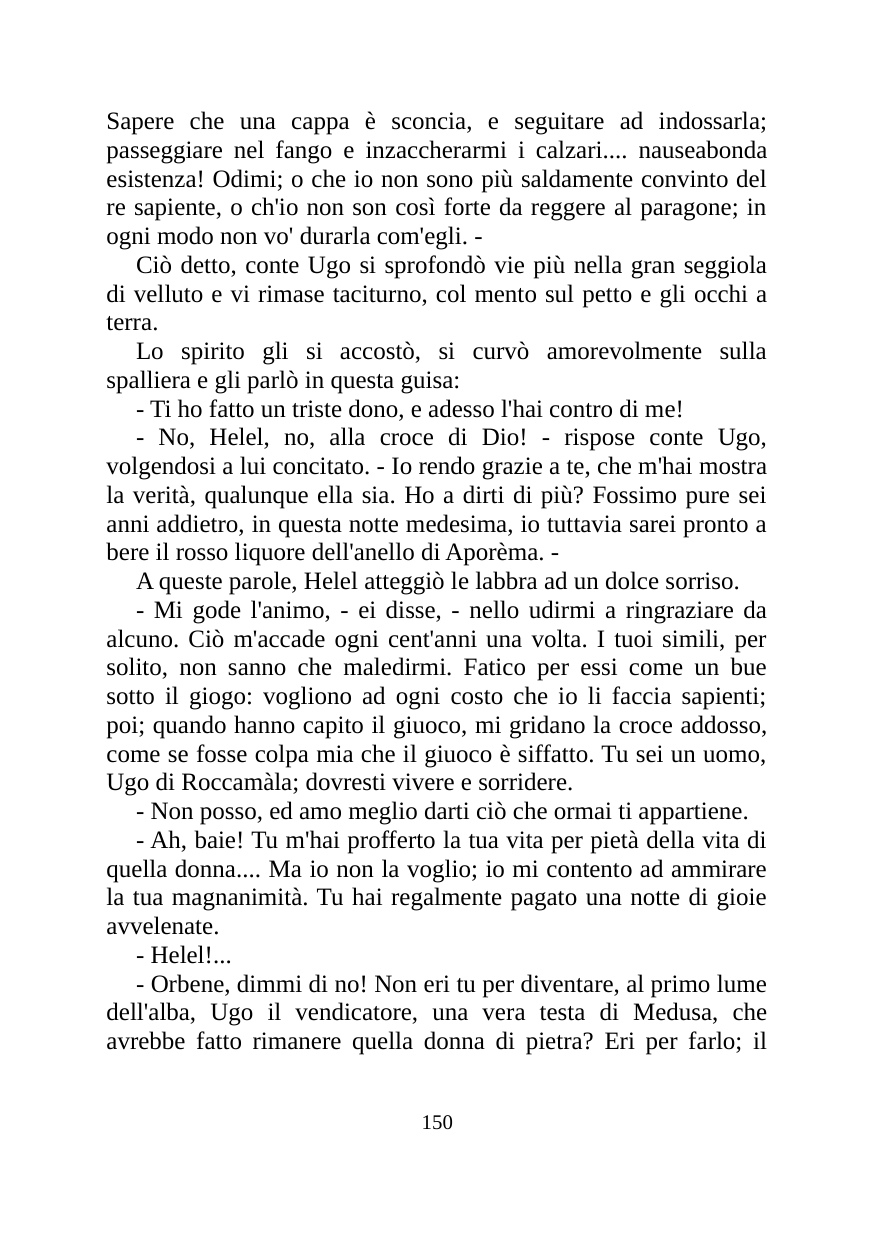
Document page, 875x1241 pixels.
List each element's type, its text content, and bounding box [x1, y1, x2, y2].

text - Non posso, ed amo meglio darti ciò che ormai ti appartiene. [106, 796, 768, 825]
text A queste parole, Helel atteggiò le labbra ad un dolce sorriso. [106, 566, 768, 595]
text Ciò detto, conte Ugo si sprofondò vie più nella gran seggiola di velluto e vi rimase taciturno, col mento sul petto e gli occhi a terra. [106, 250, 768, 336]
text Sapere che una cappa è sconcia, e seguitare ad indossarla; passeggiare nel fango e inzaccherarmi i calzari.... nauseabonda esistenza! Odimi; o che io non sono più saldamente convinto del re sapiente, o ch'io non son così forte da reggere al paragone; in ogni modo non vo' durarla com'egli. - [106, 106, 768, 250]
text - Mi gode l'animo, - ei disse, - nello udirmi a ringraziare da alcuno. Ciò m'accade ogni cent'anni una volta. I tuoi simili, per solito, non sanno che maledirmi. Fatico per essi come un bue sotto il giogo: vogliono ad ogni costo che io li faccia sapienti; poi; quando hanno capito il giuoco, mi gridano la croce addosso, come se fosse colpa mia che il giuoco è siffatto. Tu sei un uomo, Ugo di Roccamàla; dovresti vivere e sorridere. [106, 595, 768, 796]
text Lo spirito gli si accostò, si curvò amorevolmente sulla spalliera e gli parlò in questa guisa: [106, 336, 768, 394]
text - Ah, baie! Tu m'hai profferto la tua vita per pietà della vita di quella donna.... Ma io non la voglio; io mi contento ad ammirare la tua magnanimità. Tu hai regalmente pagato una notte di gioie avvelenate. [106, 825, 768, 940]
text - Orbene, dimmi di no! Non eri tu per diventare, al primo lume dell'alba, Ugo il vendicatore, una vera testa di Medusa, che avrebbe fatto rimanere quella donna di pietra? Eri per farlo; il [106, 969, 768, 1055]
text - Ti ho fatto un triste dono, e adesso l'hai contro di me! [106, 394, 768, 422]
text - Helel!... [106, 940, 768, 969]
text - No, Helel, no, alla croce di Dio! - rispose conte Ugo, volgendosi a lui concitato. - Io rendo grazie a te, che m'hai mostra la verità, qualunque ella sia. Ho a dirti di più? Fossimo pure sei anni addietro, in questa notte medesima, io tuttavia sarei pronto a bere il rosso liquore dell'anello di Aporèma. - [106, 422, 768, 566]
